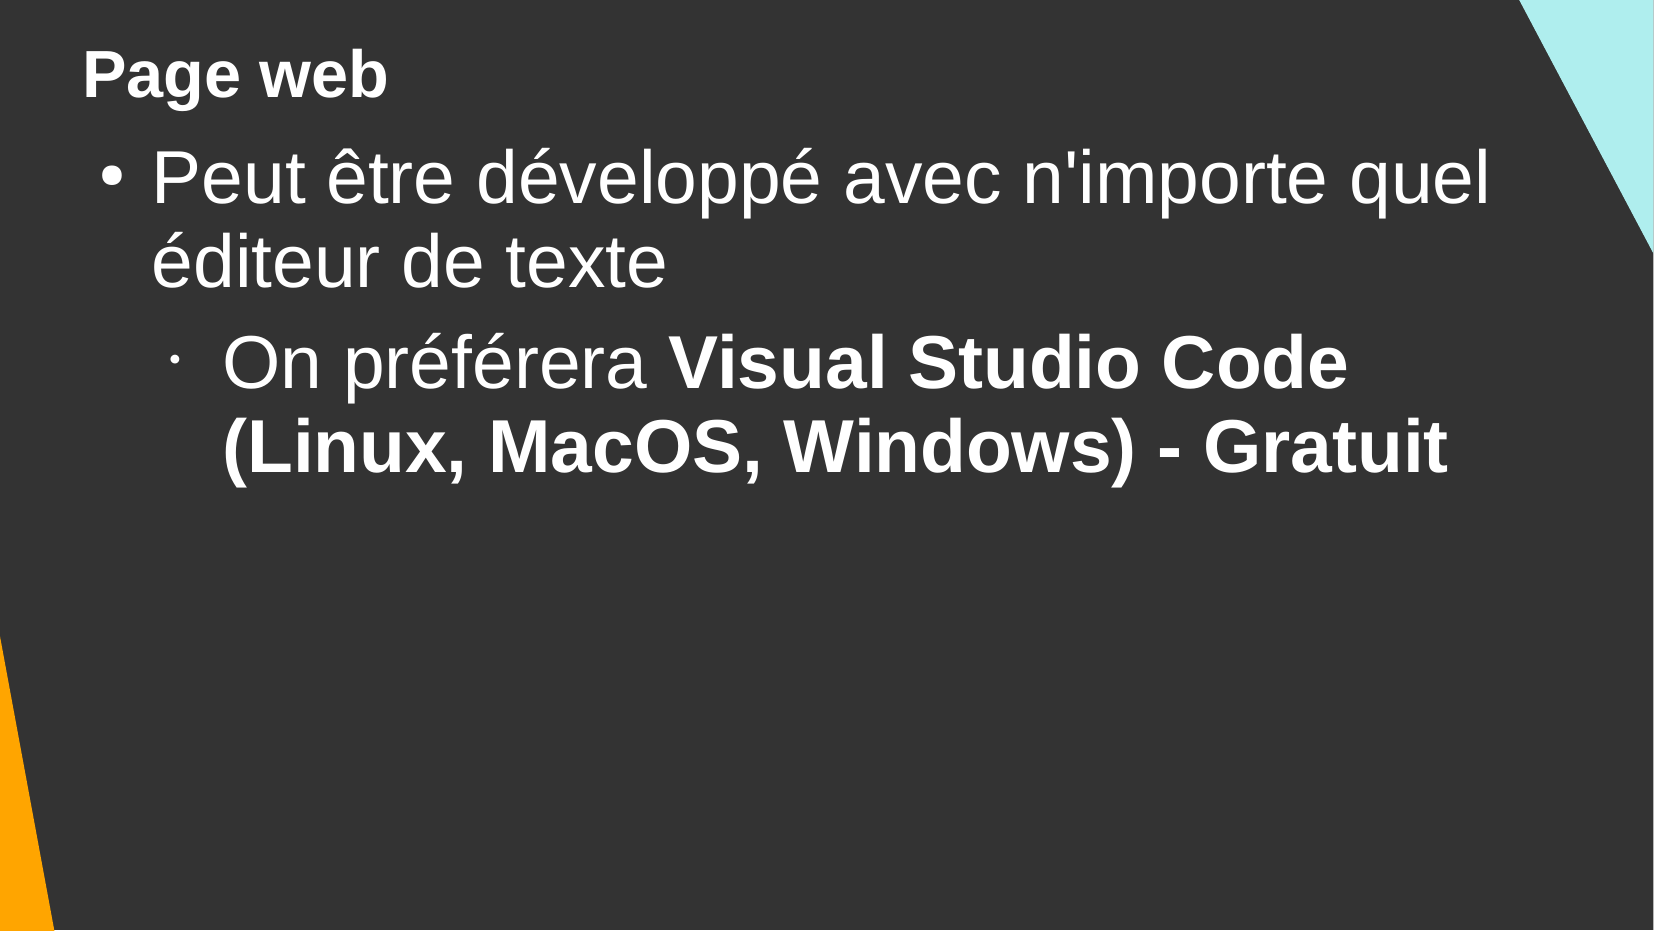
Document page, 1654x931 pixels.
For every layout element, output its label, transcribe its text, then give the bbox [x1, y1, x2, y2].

title Page web [82, 36, 1571, 114]
text_box [0, 636, 55, 931]
text_box [1519, 0, 1654, 255]
list Peut être développé avec n'importe quel éditeur de texte On préférera Visual Studio Code (Linux, MacOS, Windows) - Gratuit [80, 135, 1569, 733]
